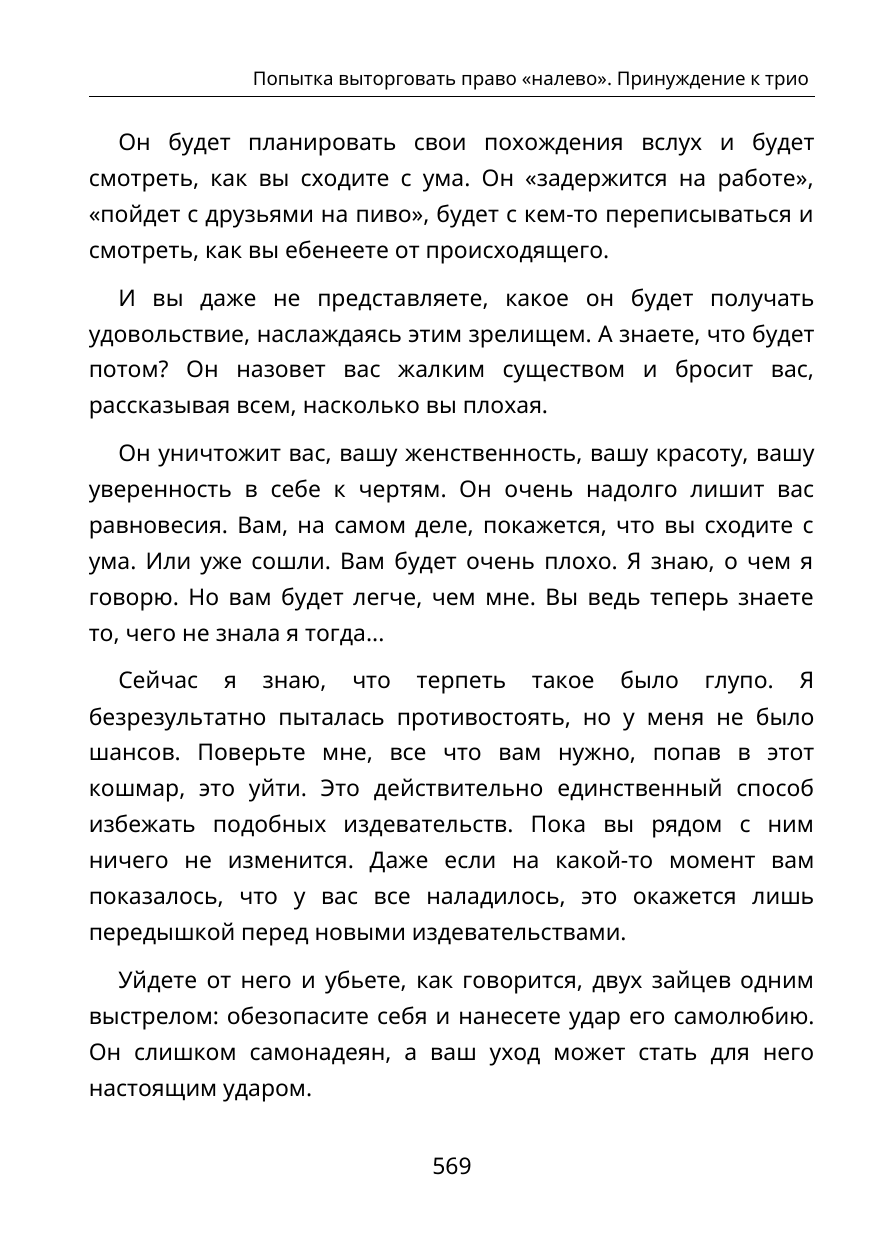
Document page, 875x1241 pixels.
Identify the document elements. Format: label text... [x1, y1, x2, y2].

text Он уничтожит вас, вашу женственность, вашу красоту, вашу уверенность в себе к чертям. Он очень надолго лишит вас равновесия. Вам, на самом деле, покажется, что вы сходите с ума. Или уже сошли. Вам будет очень плохо. Я знаю, о чем я говорю. Но вам будет легче, чем мне. Вы ведь теперь знаете то, чего не знала я тогда... [88, 437, 815, 648]
text Уйдете от него и убьете, как говорится, двух зайцев одним выстрелом: обезопасите себя и нанесете удар его самолюбию. Он слишком самонадеян, а ваш уход может стать для него настоящим ударом. [88, 964, 815, 1103]
text И вы даже не представляете, какое он будет получать удовольствие, наслаждаясь этим зрелищем. А знаете, что будет потом? Он назовет вас жалким существом и бросит вас, рассказывая всем, насколько вы плохая. [88, 282, 815, 421]
text Он будет планировать свои похождения вслух и будет смотреть, как вы сходите с ума. Он «задержится на работе», «пойдет с друзьями на пиво», будет с кем-то переписываться и смотреть, как вы ебенеете от происходящего. [88, 126, 815, 265]
text Сейчас я знаю, что терпеть такое было глупо. Я безрезультатно пыталась противостоять, но у меня не было шансов. Поверьте мне, все что вам нужно, попав в этот кошмар, это уйти. Это действительно единственный способ избежать подобных издевательств. Пока вы рядом с ним ничего не изменится. Даже если на какой-то момент вам показалось, что у вас все наладилось, это окажется лишь передышкой перед новыми издевательствами. [88, 664, 815, 947]
